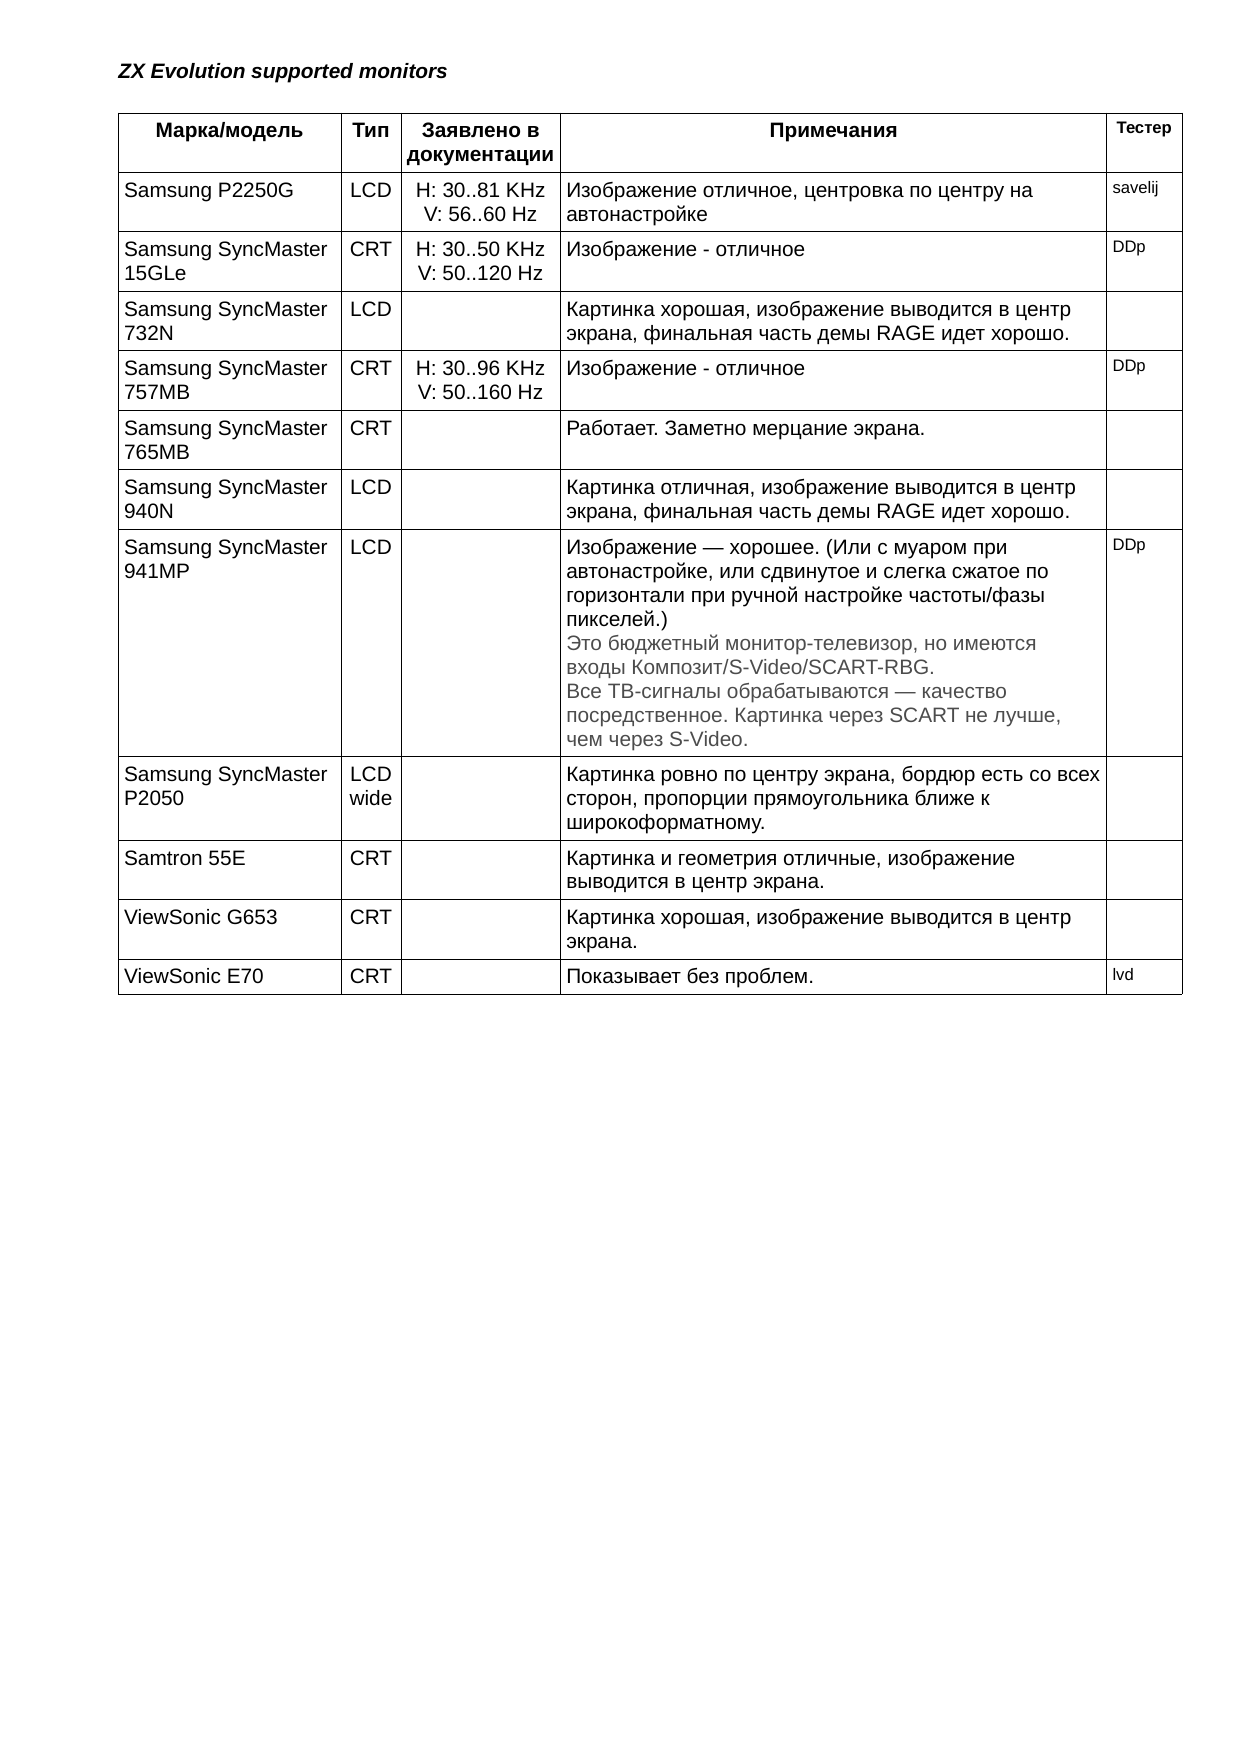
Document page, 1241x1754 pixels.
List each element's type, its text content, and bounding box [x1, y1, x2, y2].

table_cell [402, 470, 560, 529]
table_cell Показывает без проблем. [561, 960, 1106, 994]
table_cell [1107, 292, 1182, 350]
table_cell [402, 960, 560, 994]
table_cell Samsung SyncMaster 15GLe [119, 232, 341, 291]
table_cell CRT [342, 900, 401, 958]
table_cell ViewSonic G653 [119, 900, 341, 958]
table_cell Картинка хорошая, изображение выводится в центр экрана. [561, 900, 1106, 958]
table_cell CRT [342, 351, 401, 410]
table_cell CRT [342, 411, 401, 469]
table_cell CRT [342, 841, 401, 899]
table_cell Samsung SyncMaster 757MB [119, 351, 341, 410]
table_header Тестер [1107, 114, 1182, 172]
table_cell [402, 900, 560, 958]
table_cell Картинка ровно по центру экрана, бордюр есть со всех сторон, пропорции прямоугольника ближе к широкоформатному. [561, 757, 1106, 839]
table_cell [402, 411, 560, 469]
table_cell [1107, 900, 1182, 958]
table_cell LCD wide [342, 757, 401, 839]
table_cell Изображение - отличное [561, 232, 1106, 291]
table_cell Картинка хорошая, изображение выводится в центр экрана, финальная часть демы RAGE идет хорошо. [561, 292, 1106, 350]
table_cell CRT [342, 960, 401, 994]
table_cell Samtron 55E [119, 841, 341, 899]
table_cell [1107, 757, 1182, 839]
table_cell [402, 530, 560, 756]
table_cell DDp [1107, 232, 1182, 291]
table_cell Samsung SyncMaster 941MP [119, 530, 341, 756]
table_header Марка/модель [119, 114, 341, 172]
table_cell Samsung SyncMaster 940N [119, 470, 341, 529]
table_cell Картинка и геометрия отличные, изображение выводится в центр экрана. [561, 841, 1106, 899]
table_cell Изображение отличное, центровка по центру на автонастройке [561, 173, 1106, 231]
table_cell LCD [342, 530, 401, 756]
table_cell H: 30..96 KHz V: 50..160 Hz [402, 351, 560, 410]
table_cell Samsung P2250G [119, 173, 341, 231]
table_cell Samsung SyncMaster P2050 [119, 757, 341, 839]
table_cell Изображение — хорошее. (Или с муаром при автонастройке, или сдвинутое и слегка сжатое по горизонтали при ручной настройке частоты/фазы пикселей.) Это бюджетный монитор-телевизор, но имеются входы Композит/S-Video/SCART-RBG. Все ТВ-сигналы обрабатываются — качество посредственное. Картинка через SCART не лучше, чем через S-Video. [561, 530, 1106, 756]
table_cell LCD [342, 173, 401, 231]
table_cell H: 30..81 KHz V: 56..60 Hz [402, 173, 560, 231]
table_cell [1107, 841, 1182, 899]
table_cell lvd [1107, 960, 1182, 994]
table_cell Samsung SyncMaster 732N [119, 292, 341, 350]
table_cell CRT [342, 232, 401, 291]
table_cell DDp [1107, 351, 1182, 410]
table_cell Samsung SyncMaster 765MB [119, 411, 341, 469]
table_cell ViewSonic E70 [119, 960, 341, 994]
table_cell [402, 292, 560, 350]
table_cell LCD [342, 470, 401, 529]
table_cell savelij [1107, 173, 1182, 231]
table_cell LCD [342, 292, 401, 350]
table_cell [402, 841, 560, 899]
table_cell Картинка отличная, изображение выводится в центр экрана, финальная часть демы RAGE идет хорошо. [561, 470, 1106, 529]
table_cell [1107, 470, 1182, 529]
table_cell Изображение - отличное [561, 351, 1106, 410]
table_header Примечания [561, 114, 1106, 172]
table_cell [1107, 411, 1182, 469]
table_cell DDp [1107, 530, 1182, 756]
table_cell [402, 757, 560, 839]
table_cell H: 30..50 KHz V: 50..120 Hz [402, 232, 560, 291]
table_cell Работает. Заметно мерцание экрана. [561, 411, 1106, 469]
table_header Тип [342, 114, 401, 172]
table_header Заявлено в документации [402, 114, 560, 172]
